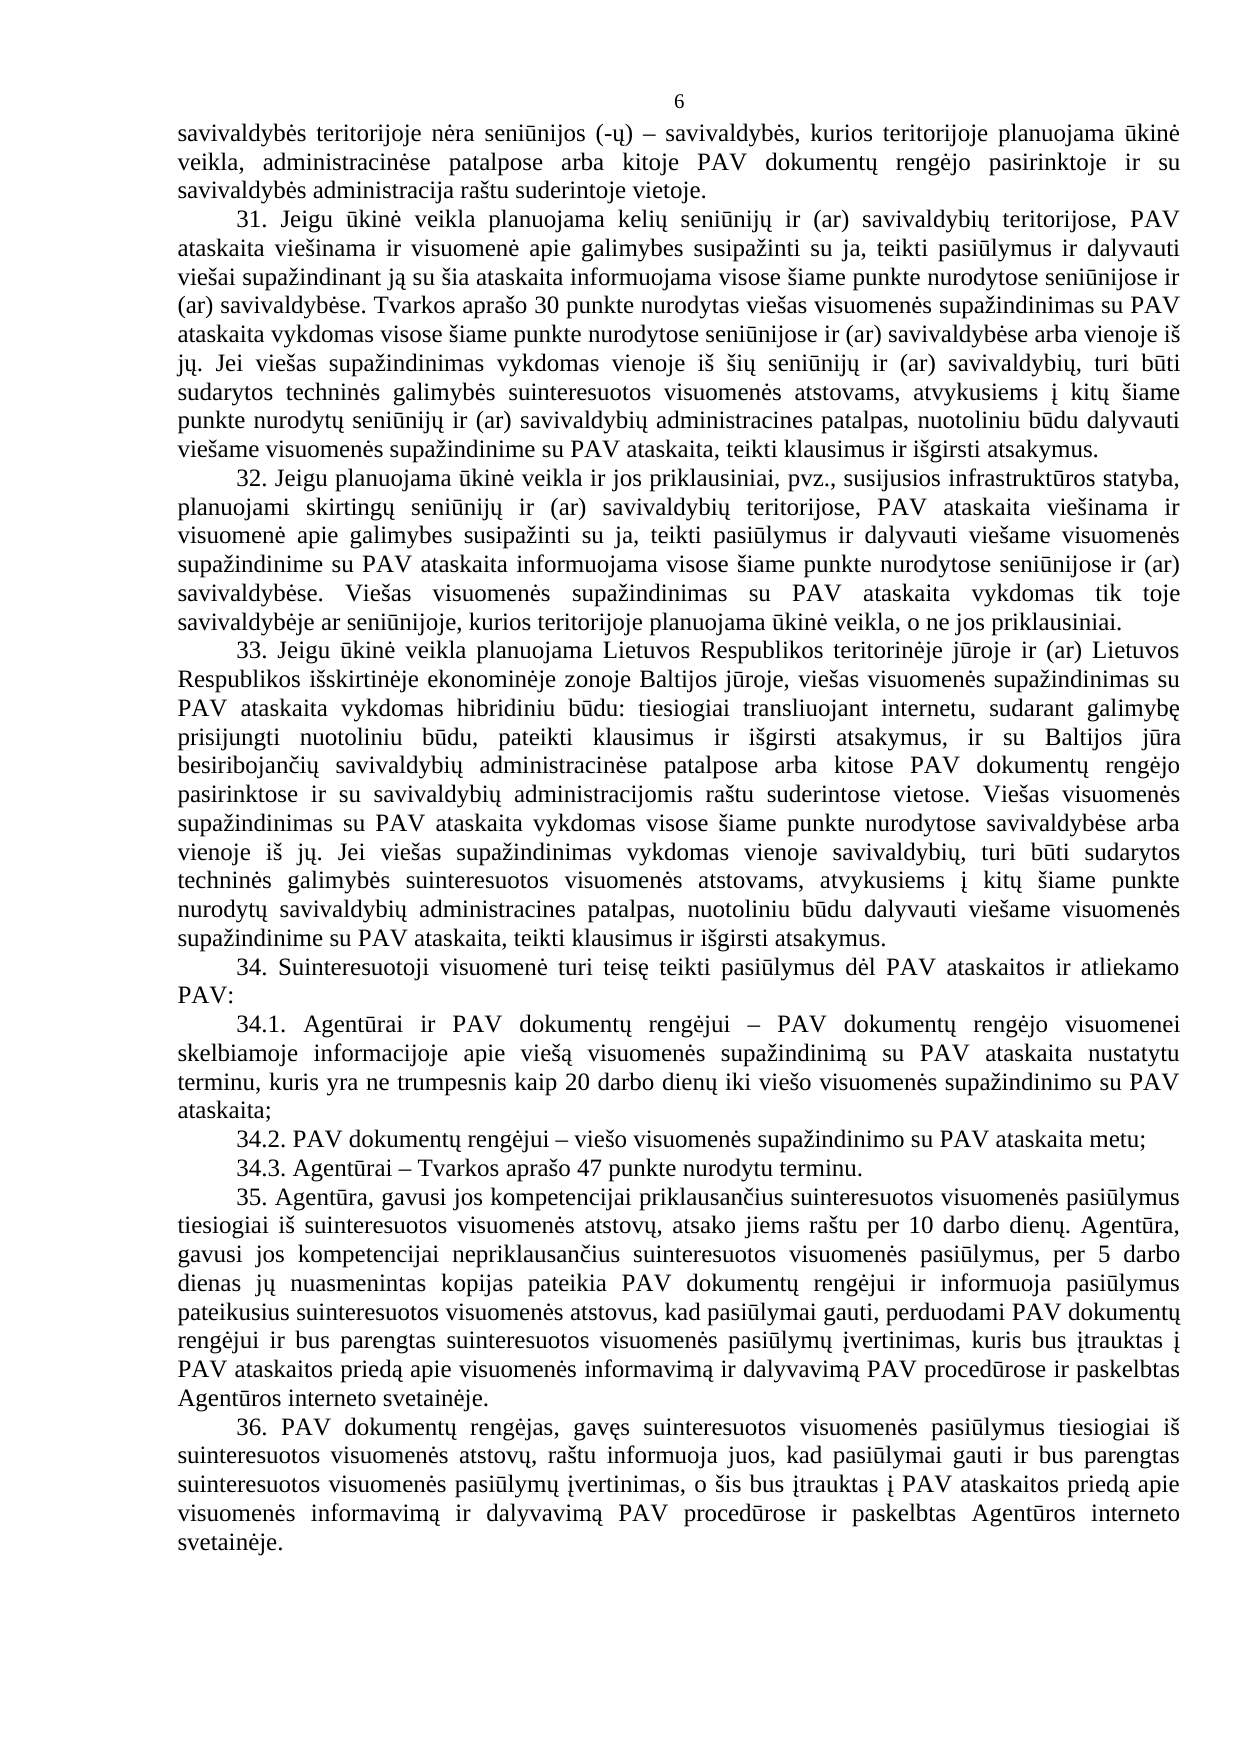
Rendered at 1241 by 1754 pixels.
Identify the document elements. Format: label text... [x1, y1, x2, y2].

text 36. PAV dokumentų rengėjas, gavęs suinteresuotos visuomenės pasiūlymus tiesiogiai iš suinteresuotos visuomenės atstovų, raštu informuoja juos, kad pasiūlymai gauti ir bus parengtas suinteresuotos visuomenės pasiūlymų įvertinimas, o šis bus įtrauktas į PAV ataskaitos priedą apie visuomenės informavimą ir dalyvavimą PAV procedūrose ir paskelbtas Agentūros interneto svetainėje. [177, 1412, 1181, 1556]
text 34. Suinteresuotoji visuomenė turi teisę teikti pasiūlymus dėl PAV ataskaitos ir atliekamo PAV: [177, 952, 1181, 1009]
text 34.1. Agentūrai ir PAV dokumentų rengėjui – PAV dokumentų rengėjo visuomenei skelbiamoje informacijoje apie viešą visuomenės supažindinimą su PAV ataskaita nustatytu terminu, kuris yra ne trumpesnis kaip 20 darbo dienų iki viešo visuomenės supažindinimo su PAV ataskaita; [177, 1009, 1181, 1124]
text savivaldybės teritorijoje nėra seniūnijos (-ų) – savivaldybės, kurios teritorijoje planuojama ūkinė veikla, administracinėse patalpose arba kitoje PAV dokumentų rengėjo pasirinktoje ir su savivaldybės administracija raštu suderintoje vietoje. [177, 118, 1181, 204]
text 34.3. Agentūrai – Tvarkos aprašo 47 punkte nurodytu terminu. [177, 1153, 1181, 1182]
text 33. Jeigu ūkinė veikla planuojama Lietuvos Respublikos teritorinėje jūroje ir (ar) Lietuvos Respublikos išskirtinėje ekonominėje zonoje Baltijos jūroje, viešas visuomenės supažindinimas su PAV ataskaita vykdomas hibridiniu būdu: tiesiogiai transliuojant internetu, sudarant galimybę prisijungti nuotoliniu būdu, pateikti klausimus ir išgirsti atsakymus, ir su Baltijos jūra besiribojančių savivaldybių administracinėse patalpose arba kitose PAV dokumentų rengėjo pasirinktose ir su savivaldybių administracijomis raštu suderintose vietose. Viešas visuomenės supažindinimas su PAV ataskaita vykdomas visose šiame punkte nurodytose savivaldybėse arba vienoje iš jų. Jei viešas supažindinimas vykdomas vienoje savivaldybių, turi būti sudarytos techninės galimybės suinteresuotos visuomenės atstovams, atvykusiems į kitų šiame punkte nurodytų savivaldybių administracines patalpas, nuotoliniu būdu dalyvauti viešame visuomenės supažindinime su PAV ataskaita, teikti klausimus ir išgirsti atsakymus. [177, 636, 1181, 952]
text 32. Jeigu planuojama ūkinė veikla ir jos priklausiniai, pvz., susijusios infrastruktūros statyba, planuojami skirtingų seniūnijų ir (ar) savivaldybių teritorijose, PAV ataskaita viešinama ir visuomenė apie galimybes susipažinti su ja, teikti pasiūlymus ir dalyvauti viešame visuomenės supažindinime su PAV ataskaita informuojama visose šiame punkte nurodytose seniūnijose ir (ar) savivaldybėse. Viešas visuomenės supažindinimas su PAV ataskaita vykdomas tik toje savivaldybėje ar seniūnijoje, kurios teritorijoje planuojama ūkinė veikla, o ne jos priklausiniai. [177, 463, 1181, 636]
text 35. Agentūra, gavusi jos kompetencijai priklausančius suinteresuotos visuomenės pasiūlymus tiesiogiai iš suinteresuotos visuomenės atstovų, atsako jiems raštu per 10 darbo dienų. Agentūra, gavusi jos kompetencijai nepriklausančius suinteresuotos visuomenės pasiūlymus, per 5 darbo dienas jų nuasmenintas kopijas pateikia PAV dokumentų rengėjui ir informuoja pasiūlymus pateikusius suinteresuotos visuomenės atstovus, kad pasiūlymai gauti, perduodami PAV dokumentų rengėjui ir bus parengtas suinteresuotos visuomenės pasiūlymų įvertinimas, kuris bus įtrauktas į PAV ataskaitos priedą apie visuomenės informavimą ir dalyvavimą PAV procedūrose ir paskelbtas Agentūros interneto svetainėje. [177, 1182, 1181, 1412]
text 34.2. PAV dokumentų rengėjui – viešo visuomenės supažindinimo su PAV ataskaita metu; [177, 1124, 1181, 1153]
text 31. Jeigu ūkinė veikla planuojama kelių seniūnijų ir (ar) savivaldybių teritorijose, PAV ataskaita viešinama ir visuomenė apie galimybes susipažinti su ja, teikti pasiūlymus ir dalyvauti viešai supažindinant ją su šia ataskaita informuojama visose šiame punkte nurodytose seniūnijose ir (ar) savivaldybėse. Tvarkos aprašo 30 punkte nurodytas viešas visuomenės supažindinimas su PAV ataskaita vykdomas visose šiame punkte nurodytose seniūnijose ir (ar) savivaldybėse arba vienoje iš jų. Jei viešas supažindinimas vykdomas vienoje iš šių seniūnijų ir (ar) savivaldybių, turi būti sudarytos techninės galimybės suinteresuotos visuomenės atstovams, atvykusiems į kitų šiame punkte nurodytų seniūnijų ir (ar) savivaldybių administracines patalpas, nuotoliniu būdu dalyvauti viešame visuomenės supažindinime su PAV ataskaita, teikti klausimus ir išgirsti atsakymus. [177, 204, 1181, 463]
